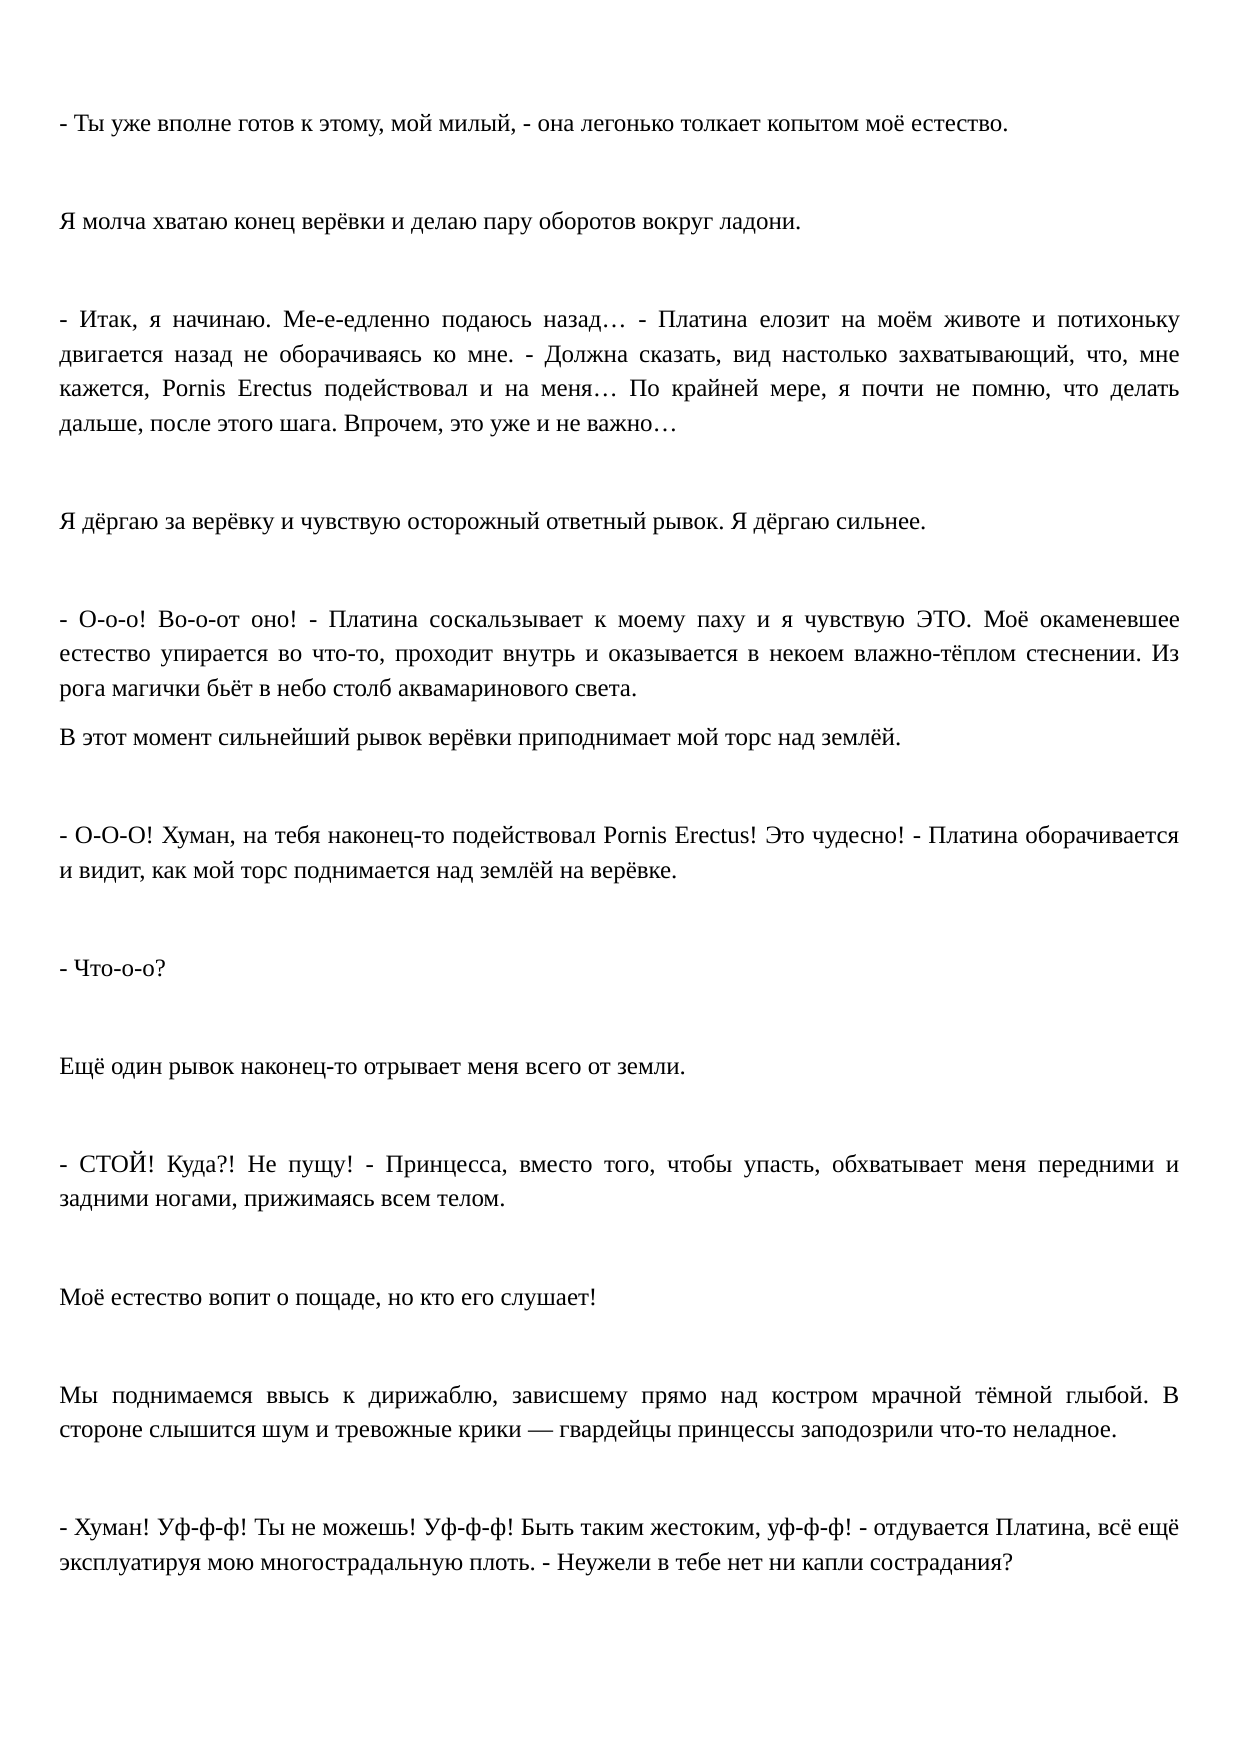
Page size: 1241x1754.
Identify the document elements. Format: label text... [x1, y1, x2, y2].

text В этот момент сильнейший рывок верёвки приподнимает мой торс над землёй. [59, 722, 1181, 751]
text Мы поднимаемся ввысь к дирижаблю, зависшему прямо над костром мрачной тёмной глыбой. В стороне слышится шум и тревожные крики — гвардейцы принцессы заподозрили что-то неладное. [59, 1380, 1181, 1443]
text Ещё один рывок наконец-то отрывает меня всего от земли. [59, 1051, 1181, 1080]
text - Хуман! Уф-ф-ф! Ты не можешь! Уф-ф-ф! Быть таким жестоким, уф-ф-ф! - отдувается Платина, всё ещё эксплуатируя мою многострадальную плоть. - Неужели в тебе нет ни капли сострадания? [59, 1512, 1181, 1576]
text Моё естество вопит о пощаде, но кто его слушает! [59, 1282, 1181, 1310]
text Я молча хватаю конец верёвки и делаю пару оборотов вокруг ладони. [59, 206, 1181, 235]
text - Итак, я начинаю. Ме-е-едленно подаюсь назад… - Платина елозит на моём животе и потихоньку двигается назад не оборачиваясь ко мне. - Должна сказать, вид настолько захватывающий, что, мне кажется, Pornis Erectus подействовал и на меня… По крайней мере, я почти не помню, что делать дальше, после этого шага. Впрочем, это уже и не важно… [59, 304, 1181, 437]
text - О-О-О! Хуман, на тебя наконец-то подействовал Pornis Erectus! Это чудесно! - Платина оборачивается и видит, как мой торс поднимается над землёй на верёвке. [59, 820, 1181, 883]
text - О-о-о! Во-о-от оно! - Платина соскальзывает к моему паху и я чувствую ЭТО. Моё окаменевшее естество упирается во что-то, проходит внутрь и оказывается в некоем влажно-тёплом стеснении. Из рога магички бьёт в небо столб аквамаринового света. [59, 604, 1181, 702]
text - СТОЙ! Куда?! Не пущу! - Принцесса, вместо того, чтобы упасть, обхватывает меня передними и задними ногами, прижимаясь всем телом. [59, 1149, 1181, 1212]
text - Ты уже вполне готов к этому, мой милый, - она легонько толкает копытом моё естество. [59, 108, 1181, 137]
text Я дёргаю за верёвку и чувствую осторожный ответный рывок. Я дёргаю сильнее. [59, 506, 1181, 535]
text - Что-о-о? [59, 953, 1181, 982]
